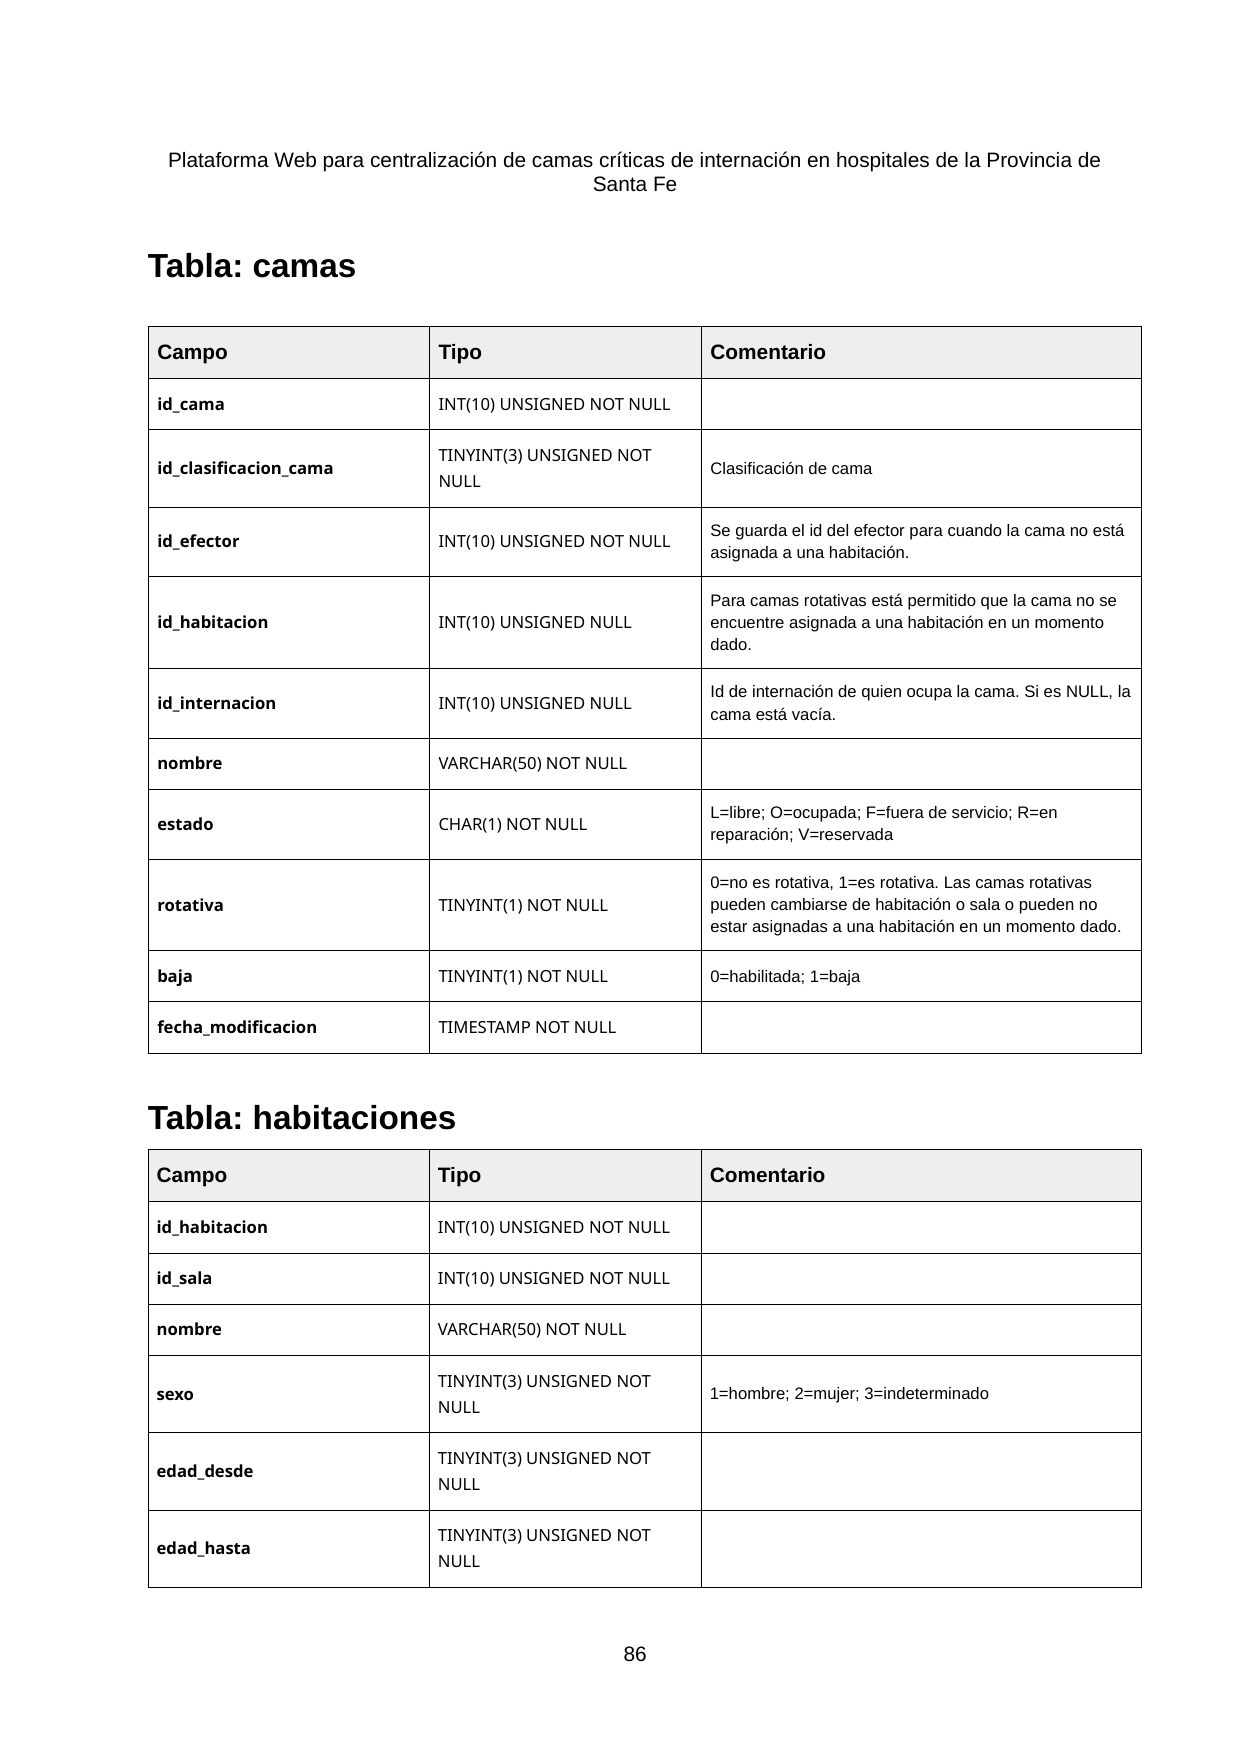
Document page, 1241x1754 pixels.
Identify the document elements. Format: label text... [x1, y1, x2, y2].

table_cell TINYINT(3) UNSIGNED NOT NULL [430, 430, 701, 507]
table_cell sexo [149, 1356, 429, 1432]
table_cell id_habitacion [149, 577, 429, 668]
table_cell INT(10) UNSIGNED NULL [430, 577, 701, 668]
table_cell 0=habilitada; 1=baja [702, 951, 1141, 1001]
table_cell 1=hombre; 2=mujer; 3=indeterminado [702, 1356, 1141, 1432]
table_cell [702, 739, 1141, 789]
table_cell 0=no es rotativa, 1=es rotativa. Las camas rotativas pueden cambiarse de habitación o sala o pueden no estar asignadas a una habitación en un momento dado. [702, 860, 1141, 950]
table_cell INT(10) UNSIGNED NOT NULL [430, 1254, 701, 1304]
table_cell INT(10) UNSIGNED NOT NULL [430, 508, 701, 576]
table_cell TIMESTAMP NOT NULL [430, 1002, 701, 1053]
table_cell id_cama [149, 379, 429, 429]
table_cell Id de internación de quien ocupa la cama. Si es NULL, la cama está vacía. [702, 669, 1141, 738]
subtitle Tabla: camas [148, 246, 1122, 284]
table_cell rotativa [149, 860, 429, 950]
table_cell baja [149, 951, 429, 1001]
table_cell Se guarda el id del efector para cuando la cama no está asignada a una habitación. [702, 508, 1141, 576]
table_cell edad_hasta [149, 1511, 429, 1587]
table_header Comentario [702, 327, 1141, 378]
table_cell INT(10) UNSIGNED NOT NULL [430, 1202, 701, 1252]
table_header Tipo [430, 327, 701, 378]
table_cell INT(10) UNSIGNED NOT NULL [430, 379, 701, 429]
table_cell TINYINT(3) UNSIGNED NOT NULL [430, 1511, 701, 1587]
table_cell TINYINT(1) NOT NULL [430, 860, 701, 950]
table_header Tipo [430, 1150, 701, 1201]
table_cell fecha_modificacion [149, 1002, 429, 1053]
table_cell TINYINT(3) UNSIGNED NOT NULL [430, 1433, 701, 1509]
table_cell [702, 379, 1141, 429]
table_cell id_efector [149, 508, 429, 576]
table_cell nombre [149, 1305, 429, 1355]
table_cell CHAR(1) NOT NULL [430, 790, 701, 858]
table_cell TINYINT(3) UNSIGNED NOT NULL [430, 1356, 701, 1432]
table_header Campo [149, 1150, 429, 1201]
table_header Comentario [702, 1150, 1141, 1201]
table_cell nombre [149, 739, 429, 789]
table_cell id_internacion [149, 669, 429, 738]
table_cell INT(10) UNSIGNED NULL [430, 669, 701, 738]
table_cell [702, 1433, 1141, 1509]
table_cell VARCHAR(50) NOT NULL [430, 1305, 701, 1355]
table_cell id_clasificacion_cama [149, 430, 429, 507]
table_cell edad_desde [149, 1433, 429, 1509]
table_cell [702, 1305, 1141, 1355]
table_header Campo [149, 327, 429, 378]
table_cell Clasificación de cama [702, 430, 1141, 507]
table_cell [702, 1002, 1141, 1053]
table_cell VARCHAR(50) NOT NULL [430, 739, 701, 789]
table_cell [702, 1511, 1141, 1587]
table_cell Para camas rotativas está permitido que la cama no se encuentre asignada a una habitación en un momento dado. [702, 577, 1141, 668]
table_cell L=libre; O=ocupada; F=fuera de servicio; R=en reparación; V=reservada [702, 790, 1141, 858]
subtitle Tabla: habitaciones [148, 1098, 1122, 1136]
table_cell id_sala [149, 1254, 429, 1304]
table_cell [702, 1202, 1141, 1252]
table_cell id_habitacion [149, 1202, 429, 1252]
table_cell estado [149, 790, 429, 858]
table_cell [702, 1254, 1141, 1304]
table_cell TINYINT(1) NOT NULL [430, 951, 701, 1001]
